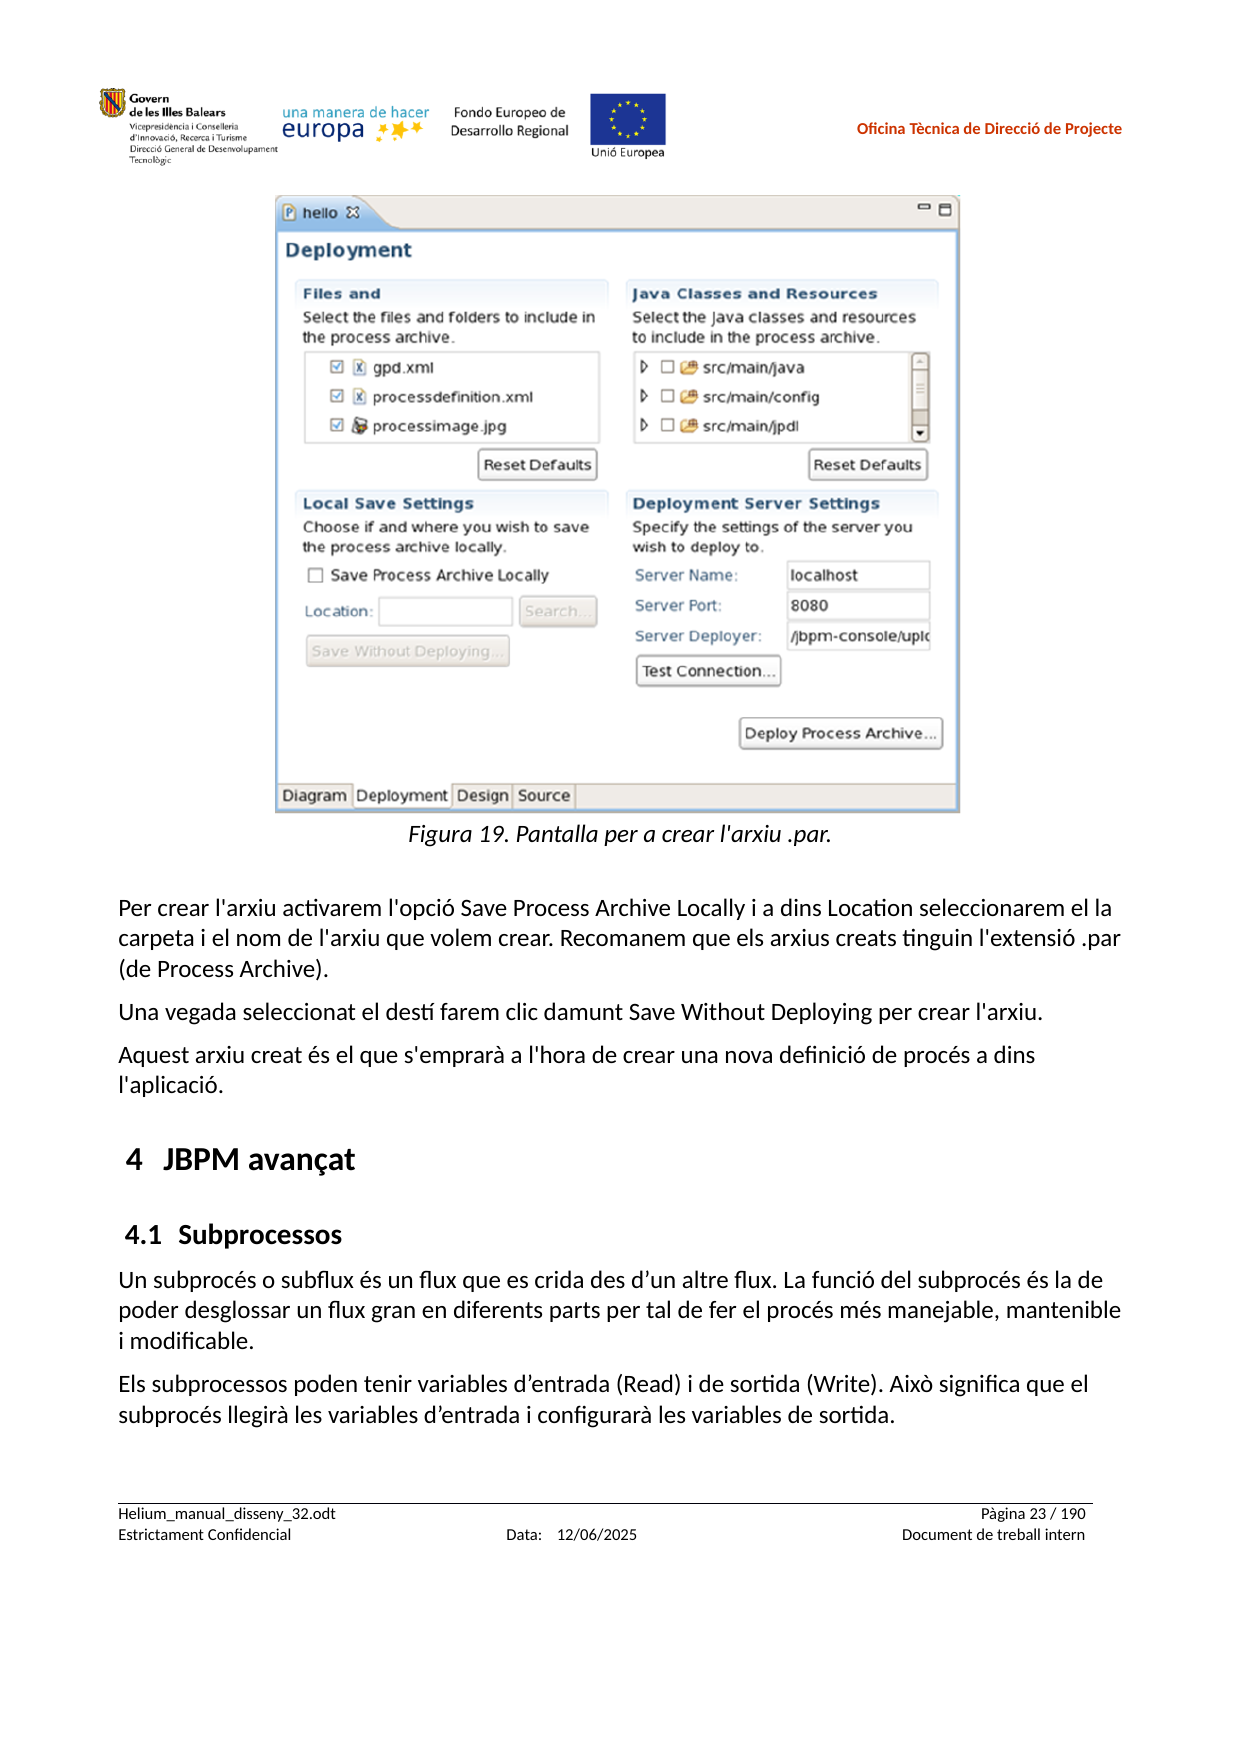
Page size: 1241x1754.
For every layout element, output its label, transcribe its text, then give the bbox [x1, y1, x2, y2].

text Els subprocessos poden tenir variables d’entrada (Read) i de sortida (Write). Això significa que el subprocés llegirà les variables d’entrada i configurarà les variables de sortida. [118, 1368, 1122, 1429]
text Una vegada seleccionat el destí farem clic damunt Save Without Deploying per crear l'arxiu. [118, 996, 1122, 1027]
text Aquest arxiu creat és el que s'emprarà a l'hora de crear una nova definició de procés a dins l'aplicació. [118, 1039, 1122, 1100]
picture [273, 193, 967, 819]
text Figura 19. Pantalla per a crear l'arxiu .par. [274, 819, 967, 849]
picture [99, 87, 668, 166]
text Un subprocés o subflux és un flux que es crida des d’un altre flux. La funció del subprocés és la de poder desglossar un flux gran en diferents parts per tal de fer el procés més manejable, mantenible i modificable. [118, 1264, 1122, 1356]
text Per crear l'arxiu activarem l'opció Save Process Archive Locally i a dins Location seleccionarem el la carpeta i el nom de l'arxiu que volem crear. Recomanem que els arxius creats tinguin l'extensió .par (de Process Archive). [118, 892, 1122, 983]
subtitle Subprocessos [118, 1216, 1122, 1252]
subtitle JBPM avançat [118, 1138, 1122, 1178]
